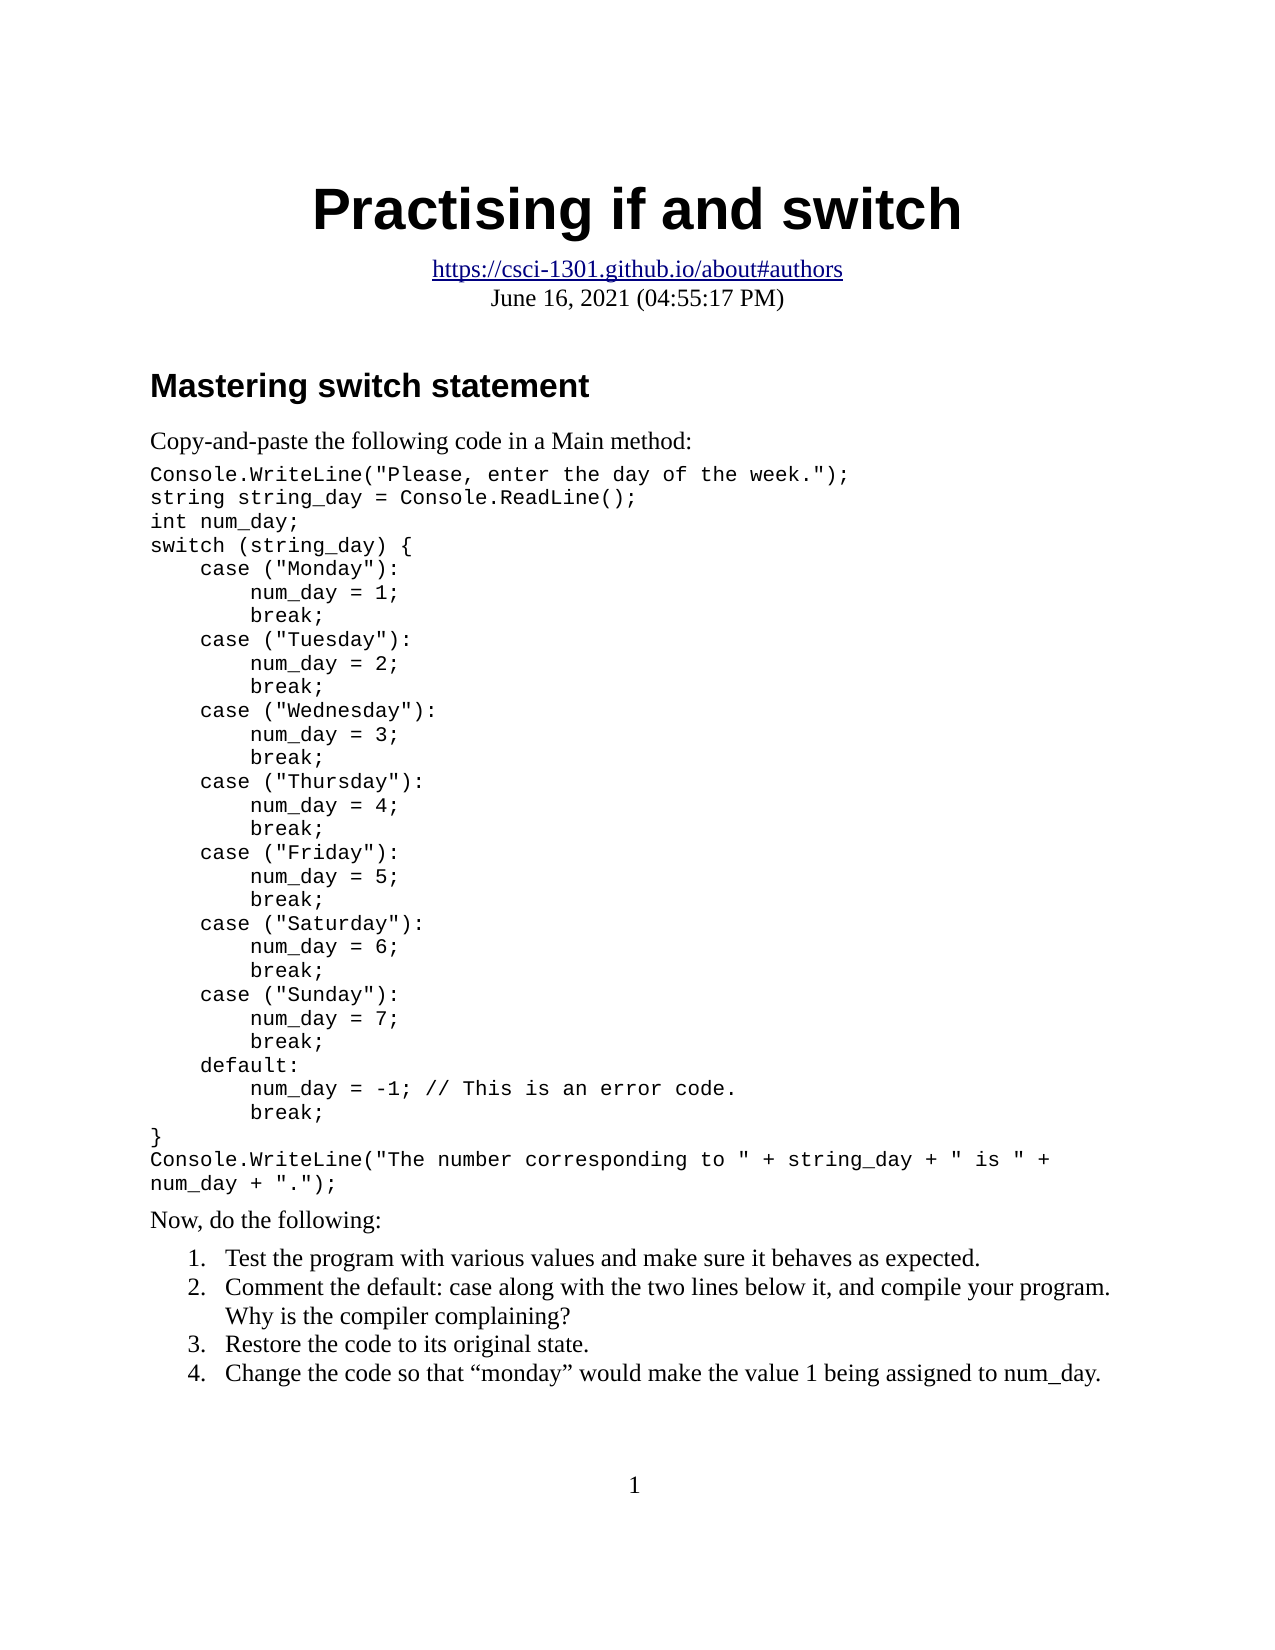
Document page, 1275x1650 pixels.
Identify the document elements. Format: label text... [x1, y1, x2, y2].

text case ("Saturday"): [150, 913, 1125, 937]
text break; [150, 606, 1125, 629]
text break; [150, 960, 1125, 984]
text num_day = 1; [150, 582, 1125, 606]
text } [150, 1126, 1125, 1149]
text June 16, 2021 (04:55:17 PM) [150, 283, 1125, 312]
text case ("Thursday"): [150, 771, 1125, 795]
text num_day = 6; [150, 937, 1125, 960]
text Console.WriteLine("The number corresponding to " + string_day + " is " + num_day + "."); [150, 1149, 1125, 1197]
text int num_day; [150, 511, 1125, 534]
text case ("Sunday"): [150, 984, 1125, 1007]
text https://csci-1301.github.io/about#authors [150, 254, 1125, 283]
title Practising if and switch [150, 175, 1125, 242]
text default: [150, 1055, 1125, 1078]
list Comment the default: case along with the two lines below it, and compile your program. Why is the compiler complaining? [187, 1272, 1125, 1329]
text num_day = 5; [150, 866, 1125, 889]
list Restore the code to its original state. [187, 1329, 1125, 1358]
text break; [150, 747, 1125, 771]
text break; [150, 1031, 1125, 1055]
list Test the program with various values and make sure it behaves as expected. [187, 1243, 1125, 1272]
text case ("Friday"): [150, 842, 1125, 866]
text Console.WriteLine("Please, enter the day of the week."); [150, 464, 1125, 487]
text break; [150, 676, 1125, 700]
text Copy-and-paste the following code in a Main method: [150, 426, 1125, 455]
text num_day = 7; [150, 1007, 1125, 1031]
text string string_day = Console.ReadLine(); [150, 487, 1125, 511]
text case ("Monday"): [150, 558, 1125, 582]
subtitle Mastering switch statement [150, 366, 1125, 404]
text num_day = -1; // This is an error code. [150, 1078, 1125, 1102]
text num_day = 3; [150, 724, 1125, 747]
text case ("Wednesday"): [150, 700, 1125, 724]
text case ("Tuesday"): [150, 629, 1125, 653]
text num_day = 4; [150, 795, 1125, 818]
text switch (string_day) { [150, 534, 1125, 558]
text break; [150, 889, 1125, 913]
text break; [150, 1102, 1125, 1126]
text num_day = 2; [150, 653, 1125, 676]
text Now, do the following: [150, 1206, 1125, 1234]
list Change the code so that “monday” would make the value 1 being assigned to num_day. [187, 1358, 1125, 1387]
text break; [150, 818, 1125, 842]
